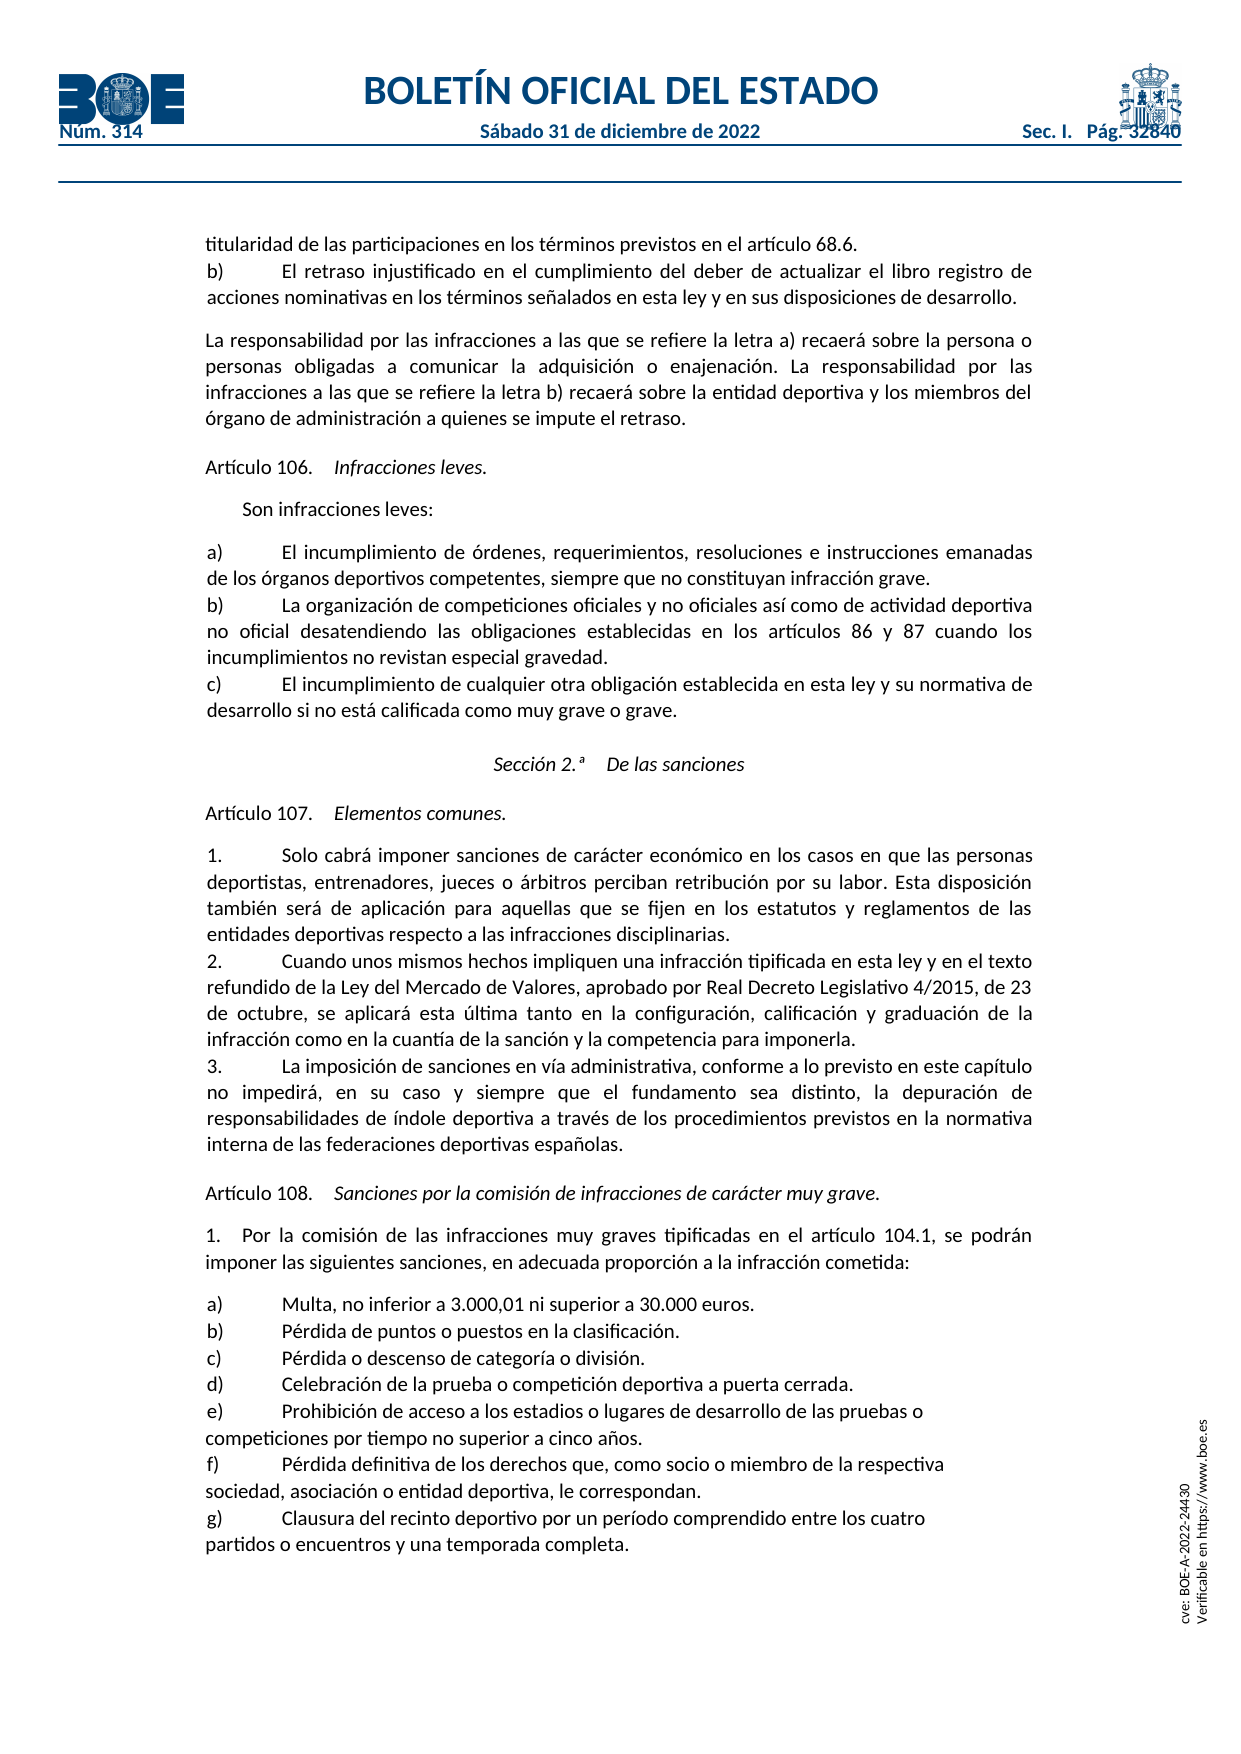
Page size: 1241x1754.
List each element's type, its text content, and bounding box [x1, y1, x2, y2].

list Pérdida de puntos o puestos en la clasificación. [207, 1318, 1034, 1344]
list La imposición de sanciones en vía administrativa, conforme a lo previsto en este capítulo no impedirá, en su caso y siempre que el fundamento sea distinto, la depuración de responsabilidades de índole deportiva a través de los procedimientos previstos en la normativa interna de las federaciones deportivas españolas. [207, 1053, 1034, 1157]
list Multa, no inferior a 3.000,01 ni superior a 30.000 euros. [207, 1292, 1034, 1317]
text sociedad, asociación o entidad deportiva, le correspondan. [205, 1478, 1034, 1504]
text competiciones por tiempo no superior a cinco años. [205, 1425, 1034, 1450]
list Cuando unos mismos hechos impliquen una infracción tipificada en esta ley y en el texto refundido de la Ley del Mercado de Valores, aprobado por Real Decreto Legislativo 4/2015, de 23 de octubre, se aplicará esta última tanto en la configuración, calificación y graduación de la infracción como en la cuantía de la sanción y la competencia para imponerla. [207, 948, 1034, 1052]
text Sección 2.ª De las sanciones [207, 752, 1033, 777]
text titularidad de las participaciones en los términos previstos en el artículo 68.6. [205, 231, 1034, 257]
text Artículo 107. Elementos comunes. [205, 800, 1034, 826]
list Celebración de la prueba o competición deportiva a puerta cerrada. [207, 1372, 1034, 1397]
list Pérdida definitiva de los derechos que, como socio o miembro de la respectiva [207, 1452, 1034, 1477]
list El incumplimiento de órdenes, requerimientos, resoluciones e instrucciones emanadas de los órganos deportivos competentes, siempre que no constituyan infracción grave. [207, 539, 1034, 591]
text Son infracciones leves: [242, 497, 1034, 522]
list Clausura del recinto deportivo por un período comprendido entre los cuatro [207, 1505, 1034, 1530]
list La organización de competiciones oficiales y no oficiales así como de actividad deportiva no oficial desatendiendo las obligaciones establecidas en los artículos 86 y 87 cuando los incumplimientos no revistan especial gravedad. [207, 592, 1034, 669]
list El incumplimiento de cualquier otra obligación establecida en esta ley y su normativa de desarrollo si no está calificada como muy grave o grave. [207, 671, 1034, 722]
list Solo cabrá imponer sanciones de carácter económico en los casos en que las personas deportistas, entrenadores, jueces o árbitros perciban retribución por su labor. Esta disposición también será de aplicación para aquellas que se fijen en los estatutos y reglamentos de las entidades deportivas respecto a las infracciones disciplinarias. [207, 843, 1034, 947]
text Artículo 108. Sanciones por la comisión de infracciones de carácter muy grave. [205, 1180, 1034, 1206]
text La responsabilidad por las infracciones a las que se refiere la letra a) recaerá sobre la persona o personas obligadas a comunicar la adquisición o enajenación. La responsabilidad por las infracciones a las que se refiere la letra b) recaerá sobre la entidad deportiva y los miembros del órgano de administración a quienes se impute el retraso. [205, 327, 1034, 431]
list Pérdida o descenso de categoría o división. [207, 1345, 1034, 1370]
list El retraso injustificado en el cumplimiento del deber de actualizar el libro registro de acciones nominativas en los términos señalados en esta ley y en sus disposiciones de desarrollo. [207, 258, 1034, 309]
text partidos o encuentros y una temporada completa. [205, 1532, 1034, 1557]
list Prohibición de acceso a los estadios o lugares de desarrollo de las pruebas o [207, 1398, 1034, 1424]
text Artículo 106. Infracciones leves. [205, 454, 1034, 479]
text 1. Por la comisión de las infracciones muy graves tipificadas en el artículo 104.1, se podrán imponer las siguientes sanciones, en adecuada proporción a la infracción cometida: [205, 1223, 1034, 1274]
